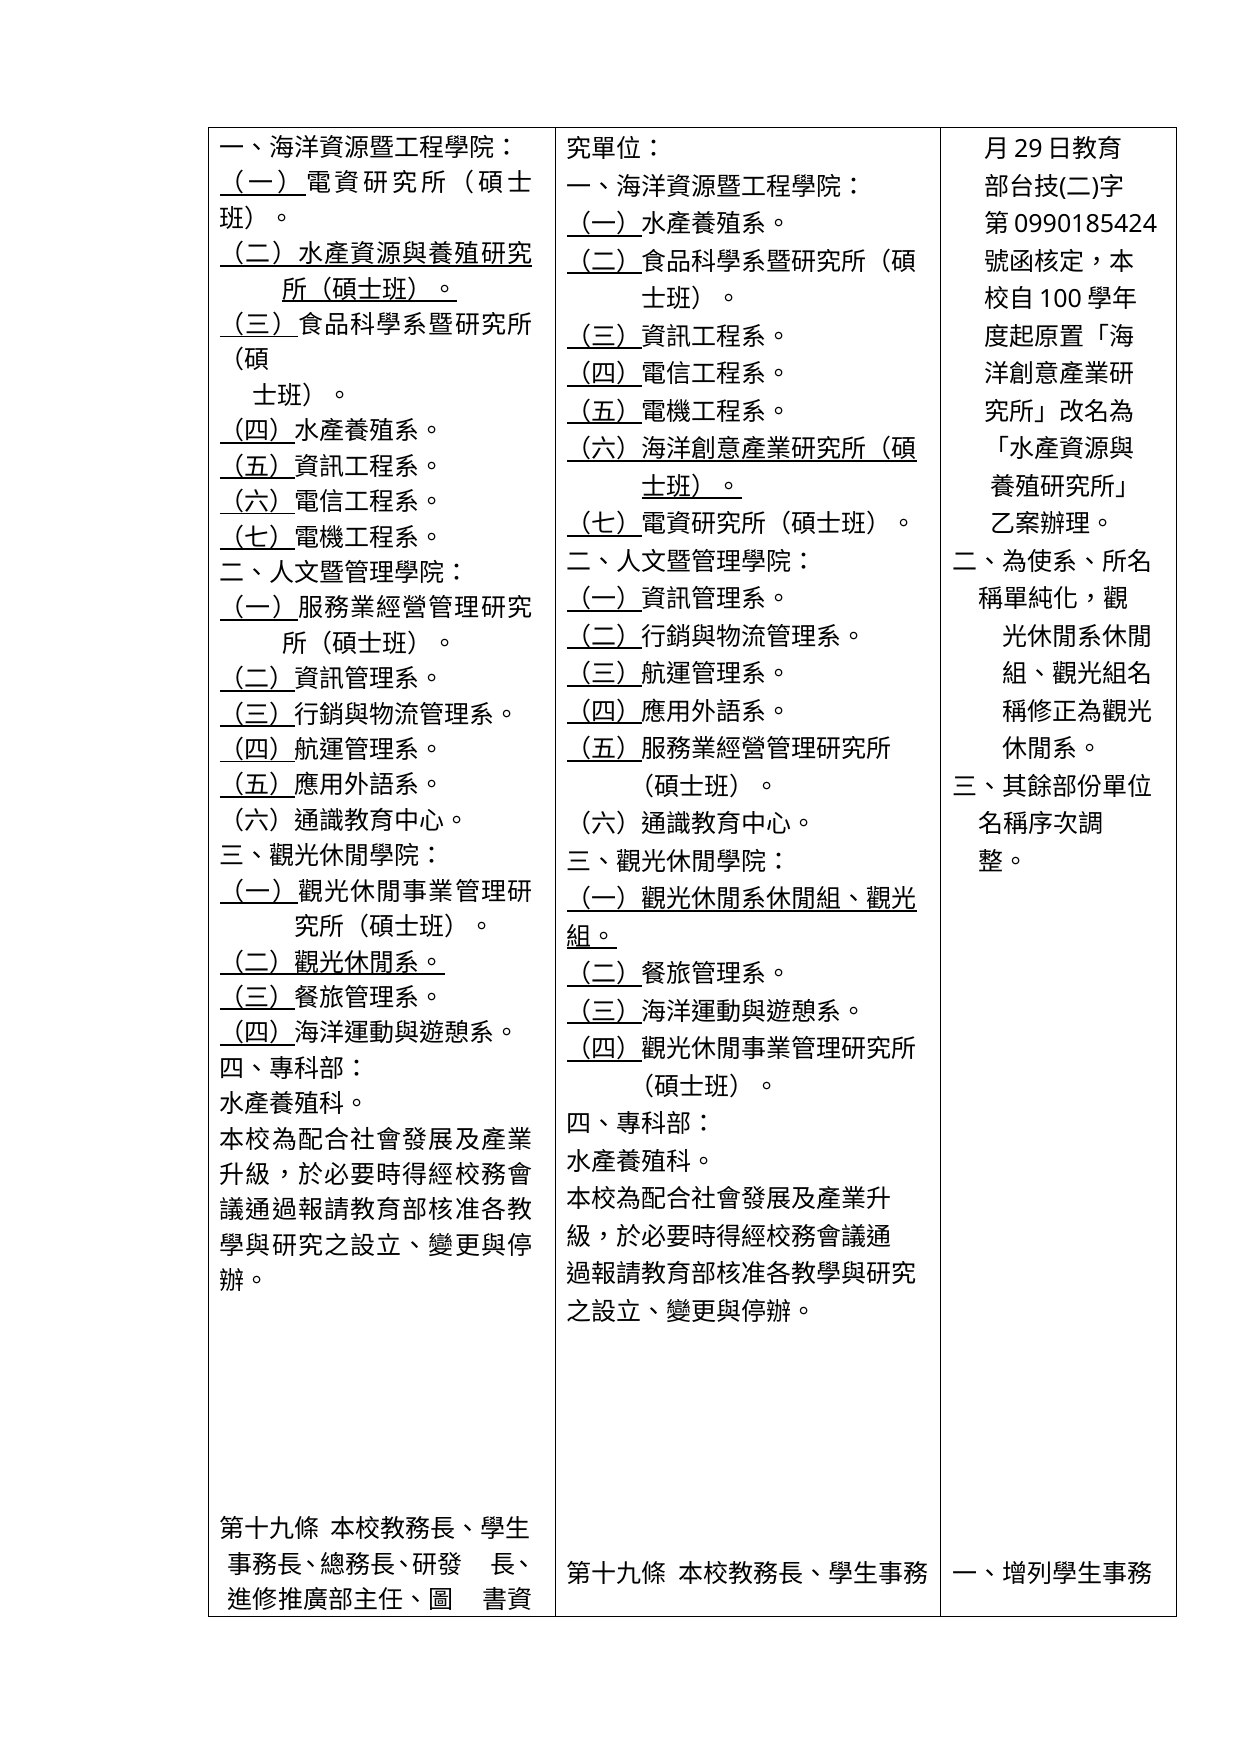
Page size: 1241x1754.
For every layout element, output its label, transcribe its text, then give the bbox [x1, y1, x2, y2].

table_cell 一、海洋資源暨工程學院： （一）電資研究所（碩士班）。 （二）水產資源與養殖研究所（碩士班）。 （三）食品科學系暨研究所（碩 士班）。 （四）水產養殖系。 （五）資訊工程系。 （六）電信工程系。 （七）電機工程系。 二、人文暨管理學院： （一）服務業經營管理研究所（碩士班）。 （二）資訊管理系。 （三）行銷與物流管理系。 （四）航運管理系。 （五）應用外語系。 （六）通識教育中心。 三、觀光休閒學院： （一）觀光休閒事業管理研究所（碩士班）。 （二）觀光休閒系。 （三）餐旅管理系。 （四）海洋運動與遊憩系。 四、專科部： 水產養殖科。 本校為配合社會發展及產業升級，於必要時得經校務會議通過報請教育部核准各教學與研究之設立、變更與停辦。 第十九條 本校教務長、學生 事務長、總務長、研發 長、進修推廣部主任、圖 書資 [209, 128, 555, 1616]
table_cell 究單位： 一、海洋資源暨工程學院： （一）水產養殖系。 （二）食品科學系暨研究所（碩士班）。 （三）資訊工程系。 （四）電信工程系。 （五）電機工程系。 （六）海洋創意產業研究所（碩士班）。 （七）電資研究所（碩士班）。 二、人文暨管理學院： （一）資訊管理系。 （二）行銷與物流管理系。 （三）航運管理系。 （四）應用外語系。 （五）服務業經營管理研究所（碩士班）。 （六）通識教育中心。 三、觀光休閒學院： （一）觀光休閒系休閒組、觀光組。 （二）餐旅管理系。 （三）海洋運動與遊憩系。 （四）觀光休閒事業管理研究所（碩士班）。 四、專科部： 水產養殖科。 本校為配合社會發展及產業升級，於必要時得經校務會議通 過報請教育部核准各教學與研究之設立、變更與停辦。 第十九條 本校教務長、學生事務 [556, 128, 940, 1616]
table_cell 月29日教育 部台技(二)字 第0990185424 號函核定，本 校自100學年 度起原置「海 洋創意產業研 究所」改名為 「水產資源與 養殖研究所」 乙案辦理。 二、為使系、所名 稱單純化，觀 光休閒系休閒 組、觀光組名稱修正為觀光休閒系。 三、其餘部份單位 名稱序次調 整。 一、增列學生事務 [941, 128, 1176, 1616]
